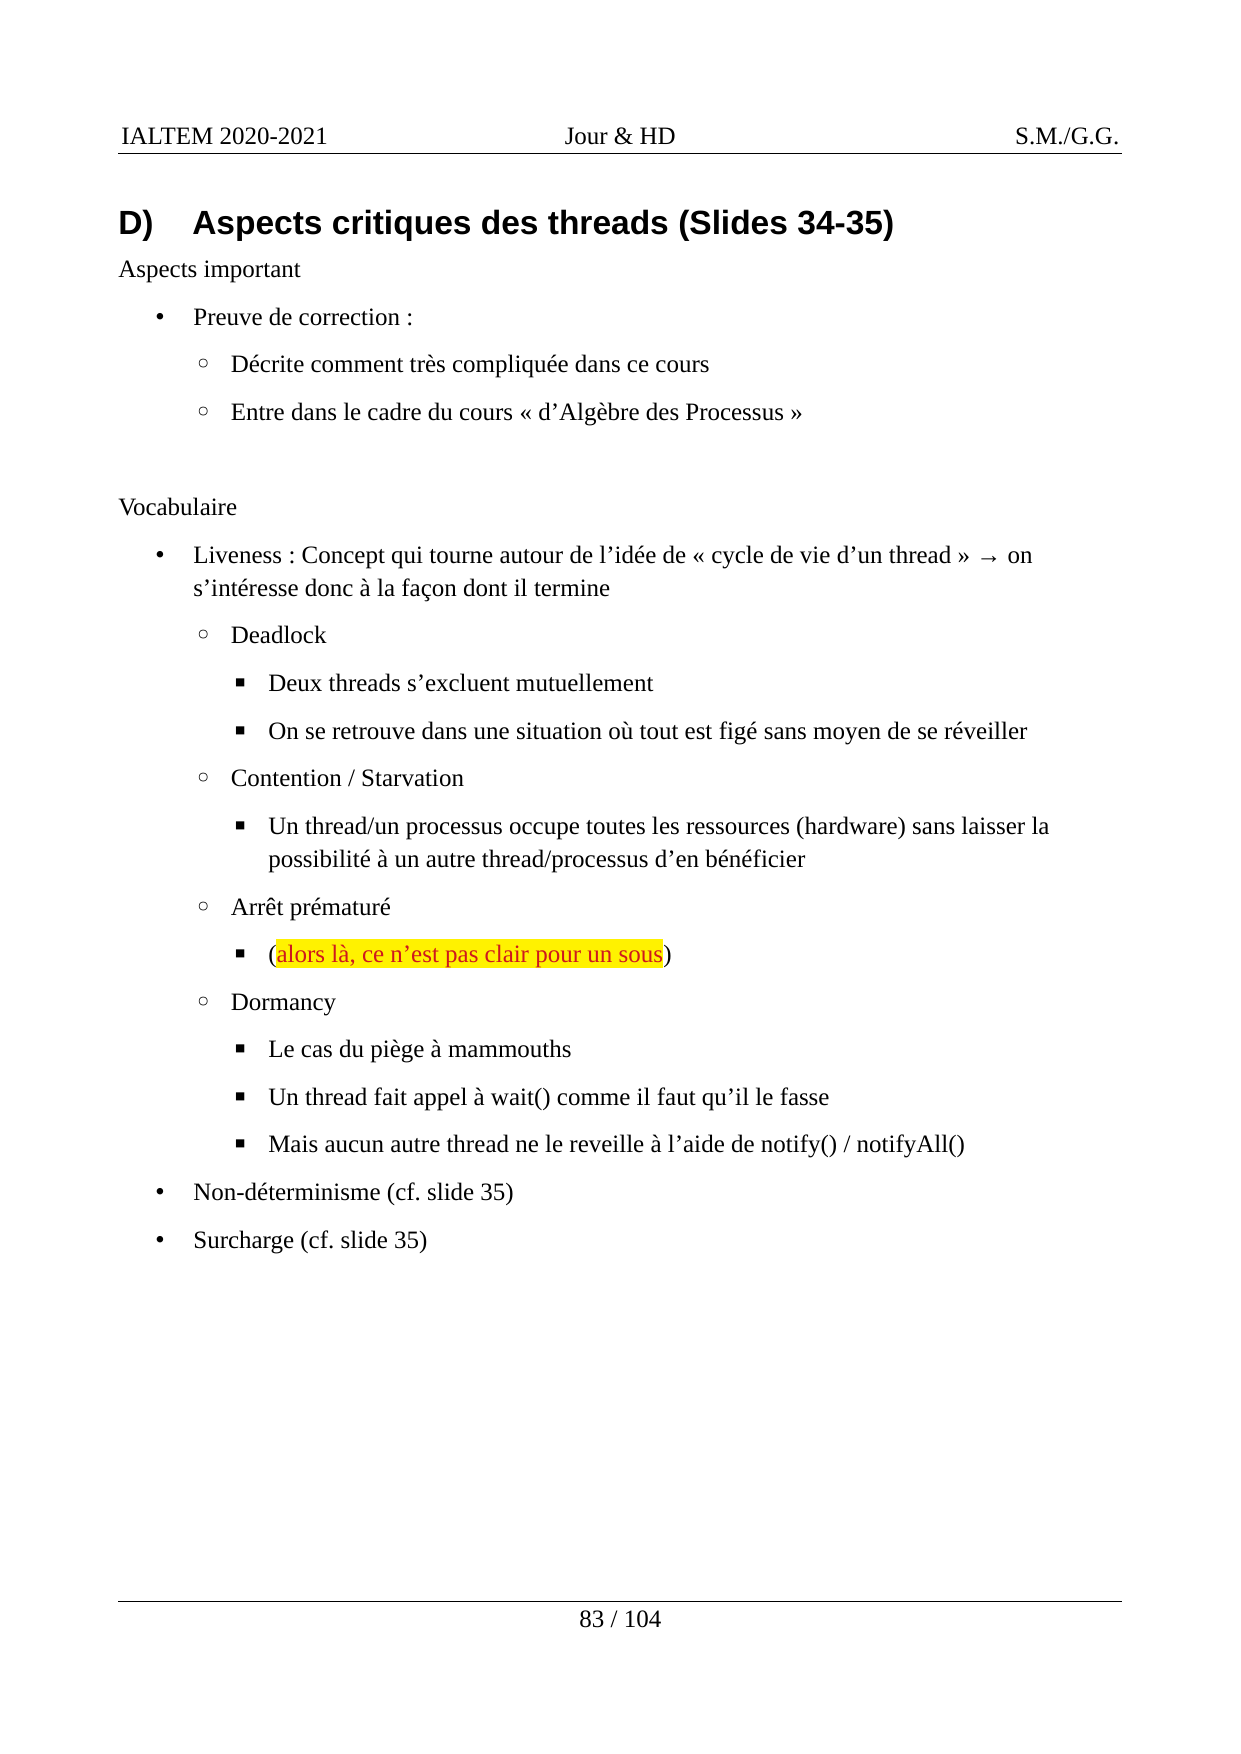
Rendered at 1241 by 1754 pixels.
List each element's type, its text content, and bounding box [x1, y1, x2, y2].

list Preuve de correction : [156, 302, 1122, 331]
list Un thread fait appel à wait() comme il faut qu’il le fasse [231, 1082, 1122, 1111]
list Le cas du piège à mammouths [231, 1034, 1122, 1063]
list Décrite comment très compliquée dans ce cours [193, 349, 1122, 378]
list Dormancy [193, 987, 1122, 1016]
list Un thread/un processus occupe toutes les ressources (hardware) sans laisser la possibilité à un autre thread/processus d’en bénéficier [231, 811, 1122, 873]
text Vocabulaire [118, 492, 1122, 521]
list Arrêt prématuré [193, 892, 1122, 920]
subtitle Aspects critiques des threads (Slides 34-35) [118, 203, 1122, 242]
list Liveness : Concept qui tourne autour de l’idée de « cycle de vie d’un thread » → on s’intéresse donc à la façon dont il termine [156, 540, 1122, 602]
list On se retrouve dans une situation où tout est figé sans moyen de se réveiller [231, 716, 1122, 744]
list Contention / Starvation [193, 763, 1122, 792]
list Deadlock [193, 621, 1122, 649]
list Entre dans le cadre du cours « d’Algèbre des Processus » [193, 397, 1122, 426]
list Surcharge (cf. slide 35) [156, 1225, 1122, 1253]
list Non-déterminisme (cf. slide 35) [156, 1177, 1122, 1206]
list Deux threads s’excluent mutuellement [231, 668, 1122, 697]
list (alors là, ce n’est pas clair pour un sous) [231, 939, 1122, 968]
text Aspects important [118, 254, 1122, 283]
list Mais aucun autre thread ne le reveille à l’aide de notify() / notifyAll() [231, 1129, 1122, 1158]
